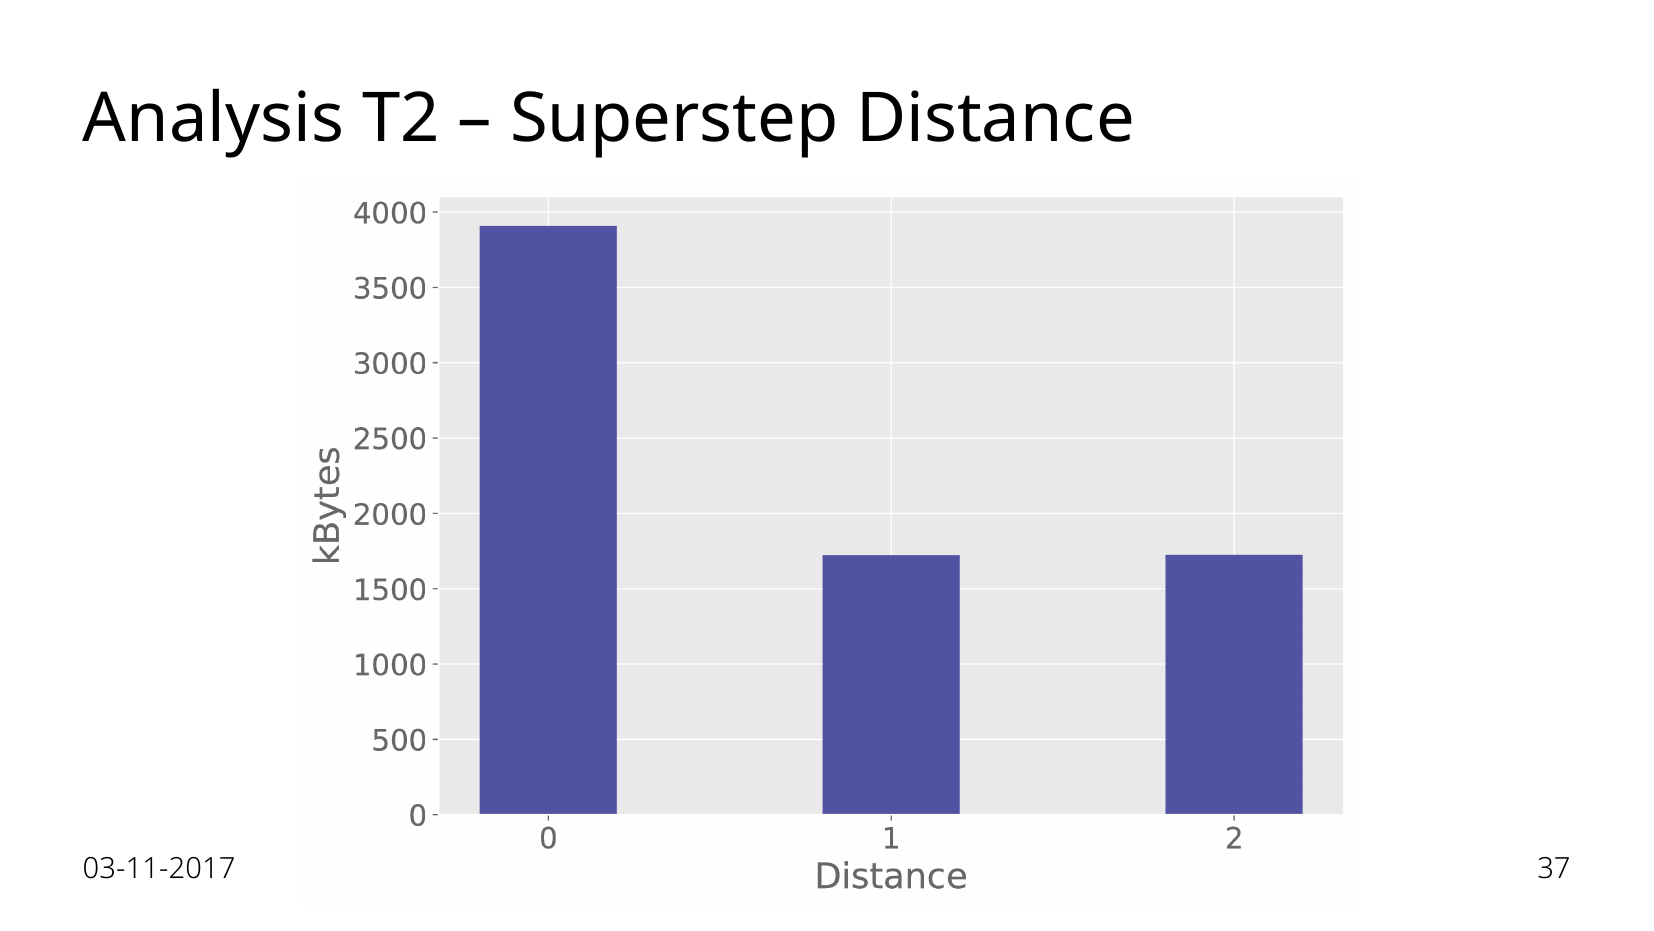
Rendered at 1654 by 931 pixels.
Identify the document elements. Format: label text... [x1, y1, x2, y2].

picture [300, 179, 1361, 907]
title Analysis T2 – Superstep Distance [82, 37, 1571, 193]
